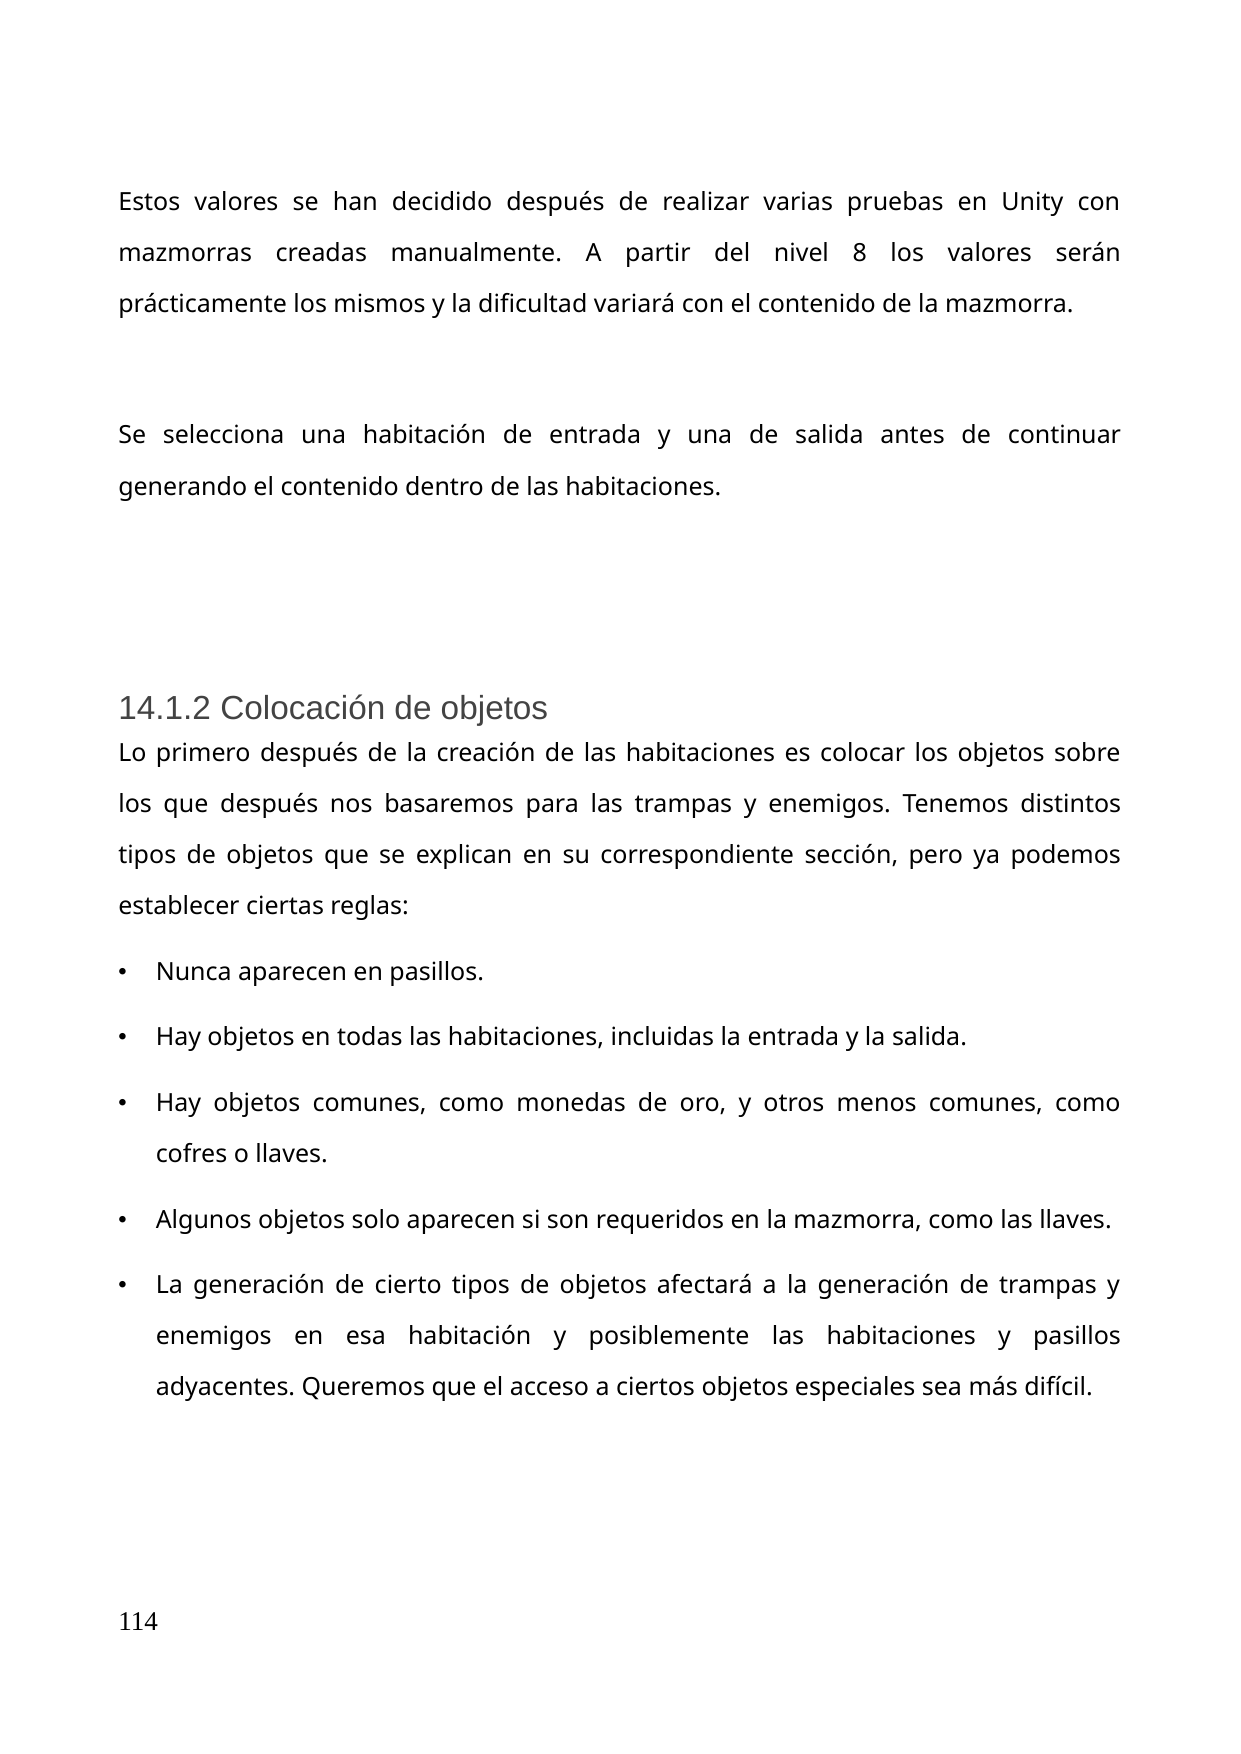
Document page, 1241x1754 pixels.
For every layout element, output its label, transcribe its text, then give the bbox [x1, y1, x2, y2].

subtitle Colocación de objetos [118, 688, 1122, 726]
list Algunos objetos solo aparecen si son requeridos en la mazmorra, como las llaves. [118, 1201, 1122, 1235]
text Se selecciona una habitación de entrada y una de salida antes de continuar generando el contenido dentro de las habitaciones. [118, 417, 1122, 502]
text Estos valores se han decidido después de realizar varias pruebas en Unity con mazmorras creadas manualmente. A partir del nivel 8 los valores serán prácticamente los mismos y la dificultad variará con el contenido de la mazmorra. [118, 184, 1122, 320]
list La generación de cierto tipos de objetos afectará a la generación de trampas y enemigos en esa habitación y posiblemente las habitaciones y pasillos adyacentes. Queremos que el acceso a ciertos objetos especiales sea más difícil. [118, 1267, 1122, 1403]
list Hay objetos en todas las habitaciones, incluidas la entrada y la salida. [118, 1019, 1122, 1053]
list Nunca aparecen en pasillos. [118, 953, 1122, 987]
text Lo primero después de la creación de las habitaciones es colocar los objetos sobre los que después nos basaremos para las trampas y enemigos. Tenemos distintos tipos de objetos que se explican en su correspondiente sección, pero ya podemos establecer ciertas reglas: [118, 735, 1122, 922]
list Hay objetos comunes, como monedas de oro, y otros menos comunes, como cofres o llaves. [118, 1085, 1122, 1170]
